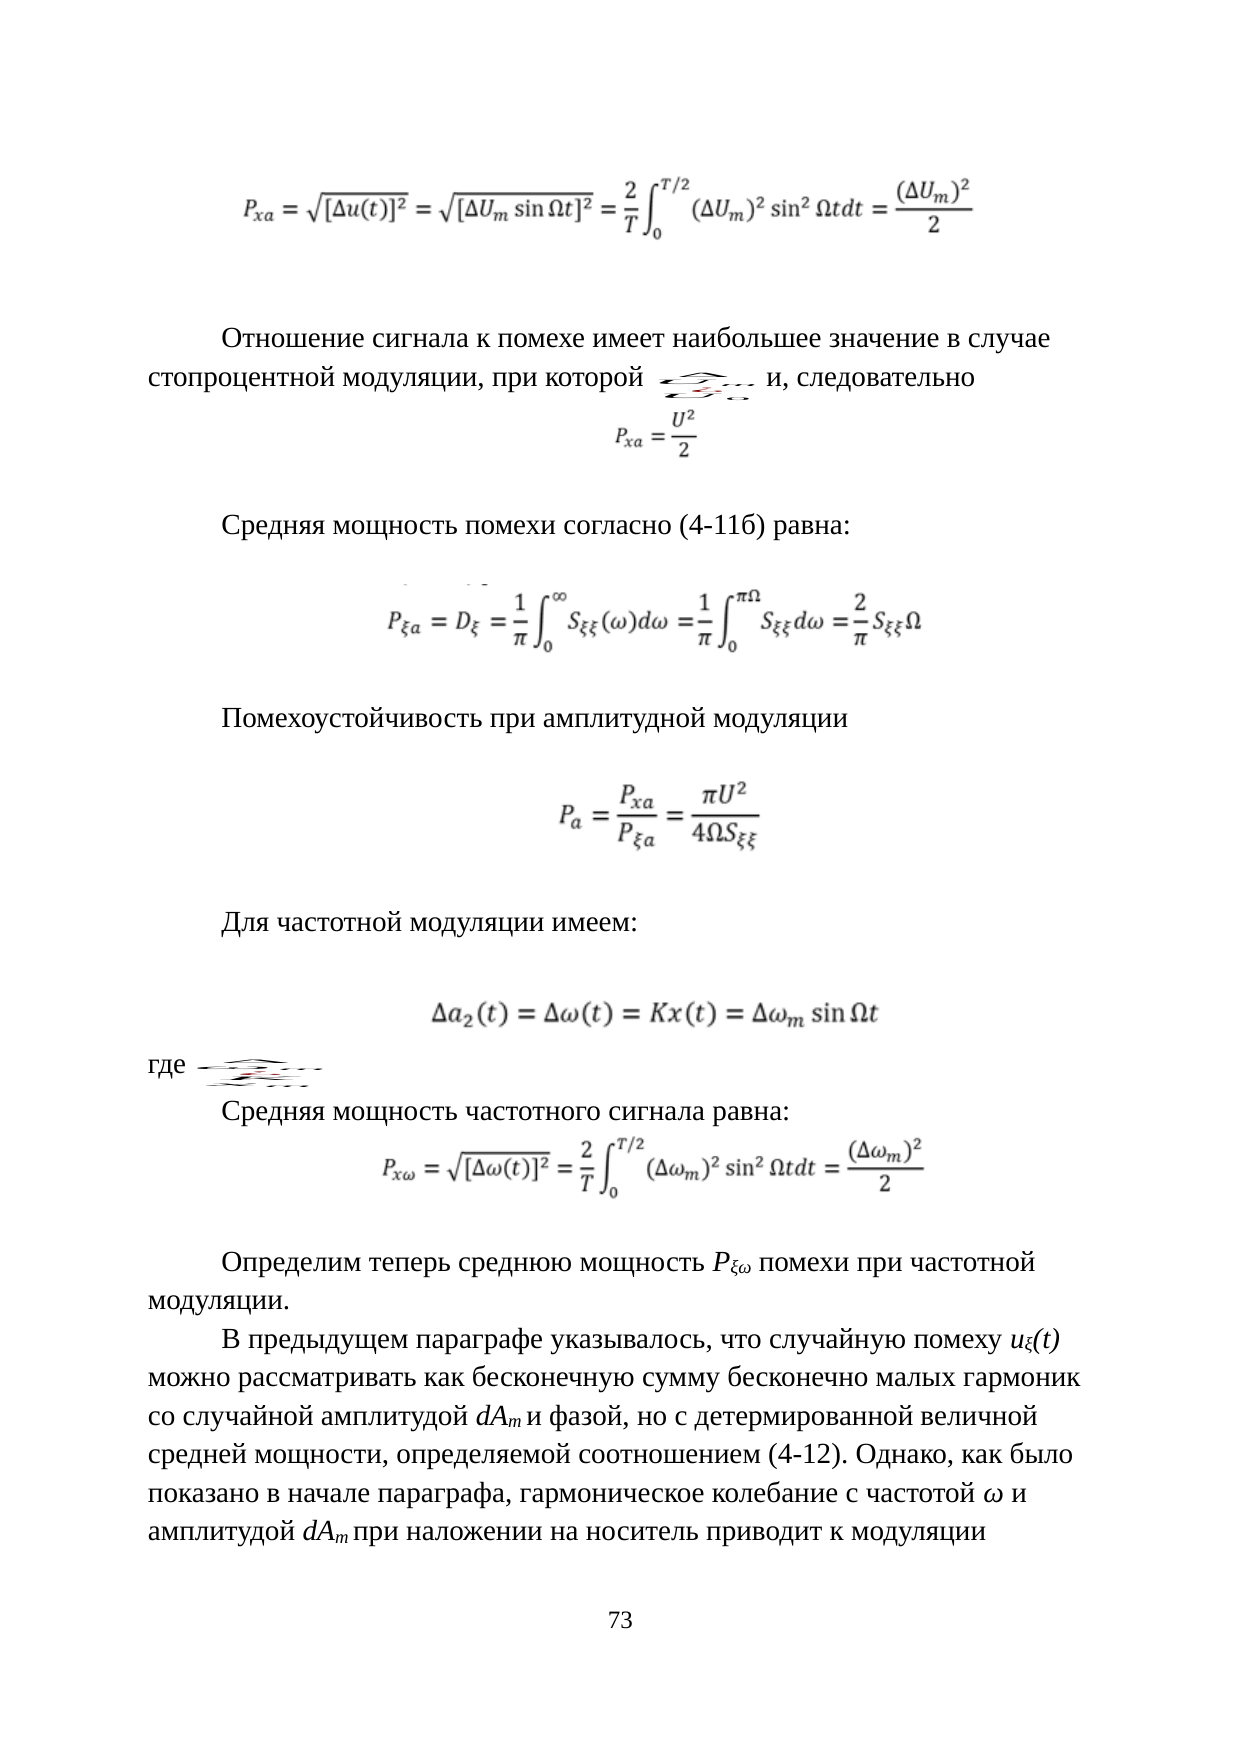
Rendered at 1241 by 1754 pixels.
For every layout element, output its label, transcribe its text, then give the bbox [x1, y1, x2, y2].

text В предыдущем параграфе указывалось, что случайную помеху uξ(t) можно рассматривать как бесконечную сумму бесконечно малых гармоник со случайной амплитудой dAm и фазой, но с детермированной величной средней мощности, определяемой соотношением (4-12). Однако, как было показано в начале параграфа, гармоническое колебание с частотой ω и амплитудой dAm при наложении на носитель приводит к модуляции [148, 1321, 1092, 1547]
text Средняя мощность частотного сигнала равна: [148, 1093, 1092, 1127]
text Отношение сигнала к помехе имеет наибольшее значение в случае стопроцентной модуляции, при которой и, следовательно [148, 321, 1092, 401]
text Для частотной модуляции имеем: [148, 904, 1092, 937]
text где [148, 1046, 1092, 1088]
text Определим теперь среднюю мощность Pξω помехи при частотной модуляции. [148, 1244, 1092, 1316]
text Средняя мощность помехи согласно (4-11б) равна: [148, 507, 1092, 541]
text Помехоустойчивость при амплитудной модуляции [148, 700, 1092, 734]
